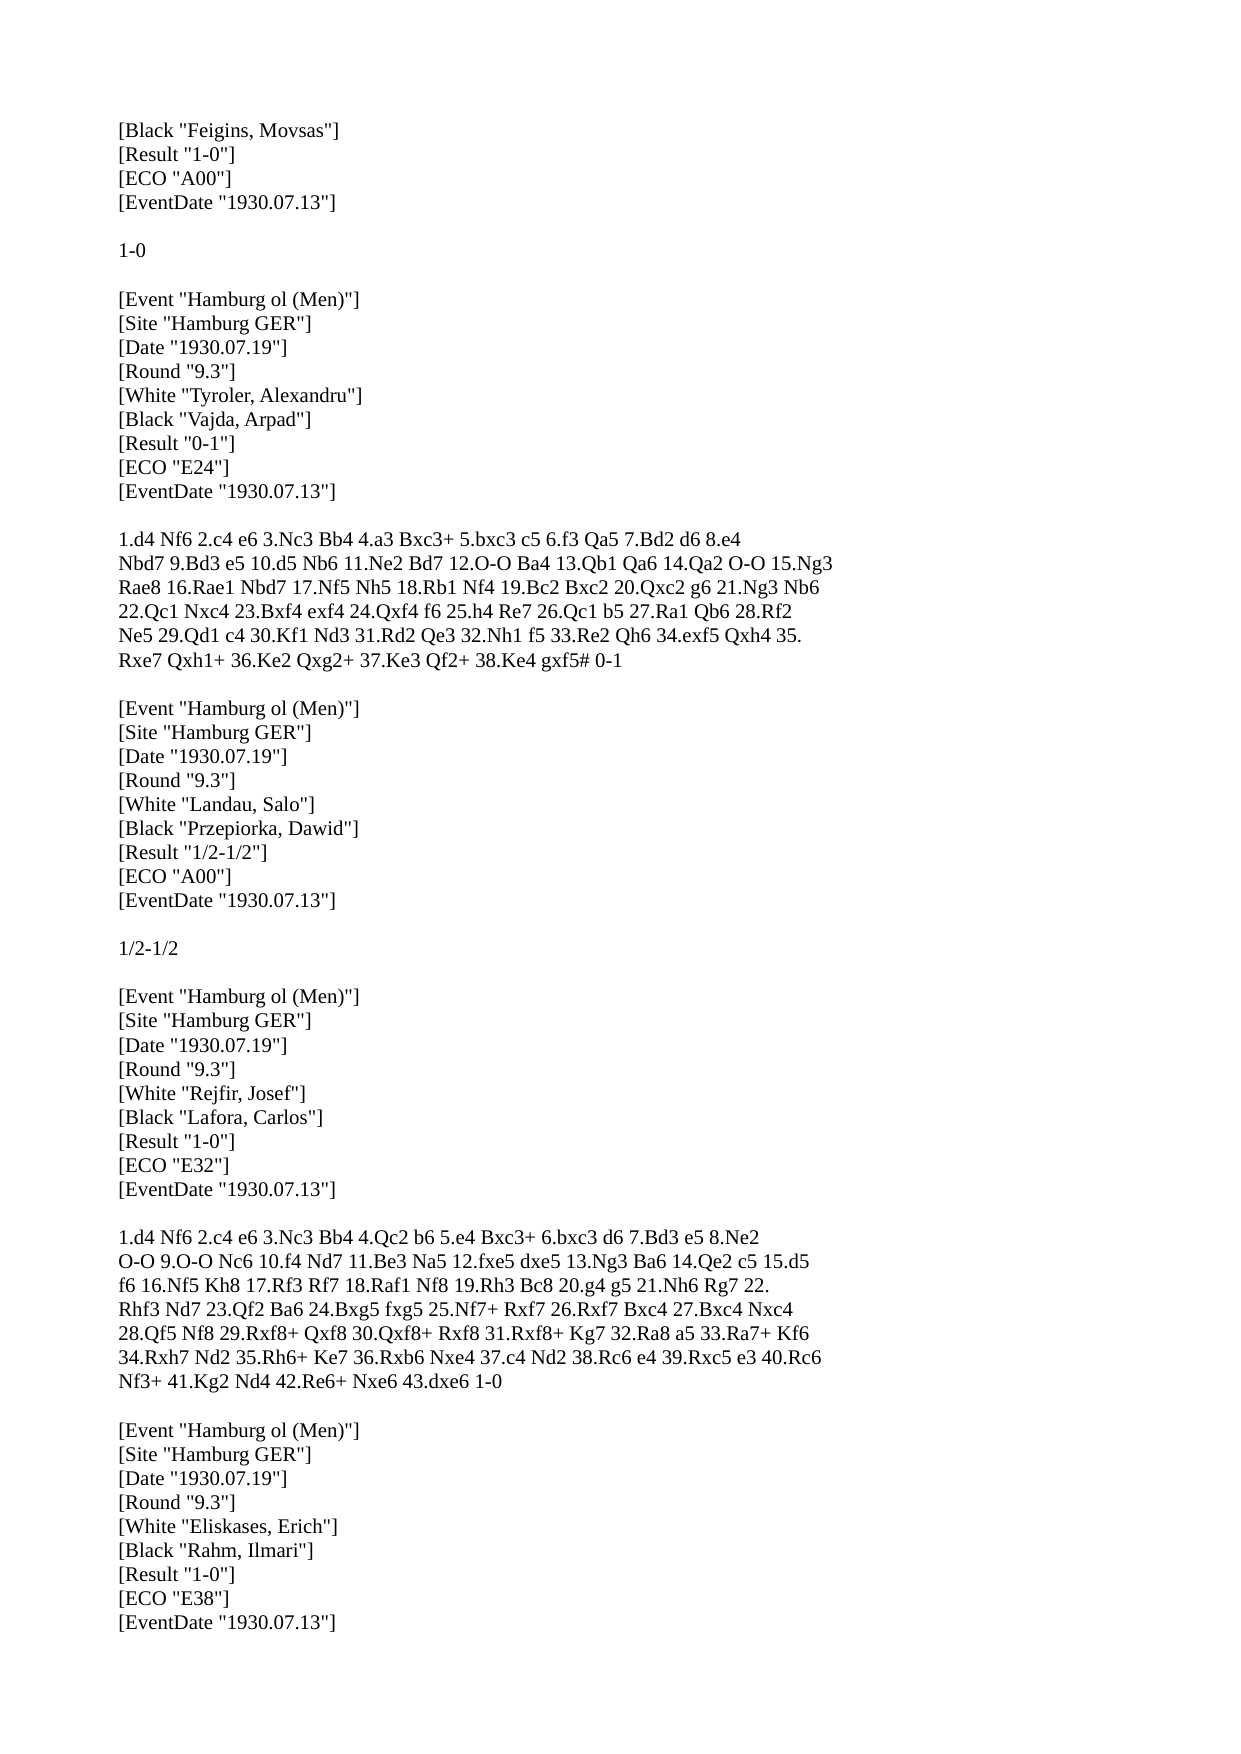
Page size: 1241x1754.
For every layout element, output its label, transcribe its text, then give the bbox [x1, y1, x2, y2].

text [Date "1930.07.19"] [118, 1466, 1122, 1490]
text [White "Rejfir, Josef"] [118, 1081, 1122, 1105]
text [Event "Hamburg ol (Men)"] [118, 1417, 1122, 1442]
text [Black "Vajda, Arpad"] [118, 407, 1122, 431]
text 1/2-1/2 [118, 936, 1122, 960]
text Nbd7 9.Bd3 e5 10.d5 Nb6 11.Ne2 Bd7 12.O-O Ba4 13.Qb1 Qa6 14.Qa2 O-O 15.Ng3 [118, 551, 1122, 575]
text [ECO "A00"] [118, 864, 1122, 888]
text [Black "Rahm, Ilmari"] [118, 1538, 1122, 1562]
text [EventDate "1930.07.13"] [118, 1610, 1122, 1634]
text [Date "1930.07.19"] [118, 335, 1122, 359]
text [Result "1-0"] [118, 1562, 1122, 1586]
text Rhf3 Nd7 23.Qf2 Ba6 24.Bxg5 fxg5 25.Nf7+ Rxf7 26.Rxf7 Bxc4 27.Bxc4 Nxc4 [118, 1297, 1122, 1321]
text 28.Qf5 Nf8 29.Rxf8+ Qxf8 30.Qxf8+ Rxf8 31.Rxf8+ Kg7 32.Ra8 a5 33.Ra7+ Kf6 [118, 1321, 1122, 1345]
text 22.Qc1 Nxc4 23.Bxf4 exf4 24.Qxf4 f6 25.h4 Re7 26.Qc1 b5 27.Ra1 Qb6 28.Rf2 [118, 599, 1122, 623]
text [Round "9.3"] [118, 1057, 1122, 1081]
text f6 16.Nf5 Kh8 17.Rf3 Rf7 18.Raf1 Nf8 19.Rh3 Bc8 20.g4 g5 21.Nh6 Rg7 22. [118, 1273, 1122, 1297]
text 1.d4 Nf6 2.c4 e6 3.Nc3 Bb4 4.a3 Bxc3+ 5.bxc3 c5 6.f3 Qa5 7.Bd2 d6 8.e4 [118, 527, 1122, 551]
text [White "Tyroler, Alexandru"] [118, 383, 1122, 407]
text [Event "Hamburg ol (Men)"] [118, 696, 1122, 720]
text [Black "Przepiorka, Dawid"] [118, 816, 1122, 840]
text [ECO "E38"] [118, 1586, 1122, 1610]
text [Result "0-1"] [118, 431, 1122, 455]
text Ne5 29.Qd1 c4 30.Kf1 Nd3 31.Rd2 Qe3 32.Nh1 f5 33.Re2 Qh6 34.exf5 Qxh4 35. [118, 623, 1122, 647]
text [Site "Hamburg GER"] [118, 1008, 1122, 1032]
text [Site "Hamburg GER"] [118, 1442, 1122, 1466]
text Nf3+ 41.Kg2 Nd4 42.Re6+ Nxe6 43.dxe6 1-0 [118, 1369, 1122, 1393]
text [Round "9.3"] [118, 1490, 1122, 1514]
text [Site "Hamburg GER"] [118, 720, 1122, 744]
text [Result "1-0"] [118, 142, 1122, 166]
text [Result "1/2-1/2"] [118, 840, 1122, 864]
text Rxe7 Qxh1+ 36.Ke2 Qxg2+ 37.Ke3 Qf2+ 38.Ke4 gxf5# 0-1 [118, 647, 1122, 672]
text [ECO "E24"] [118, 455, 1122, 479]
text [Date "1930.07.19"] [118, 1032, 1122, 1057]
text [Result "1-0"] [118, 1129, 1122, 1153]
text [White "Landau, Salo"] [118, 792, 1122, 816]
text [Event "Hamburg ol (Men)"] [118, 984, 1122, 1008]
text O-O 9.O-O Nc6 10.f4 Nd7 11.Be3 Na5 12.fxe5 dxe5 13.Ng3 Ba6 14.Qe2 c5 15.d5 [118, 1249, 1122, 1273]
text [Black "Lafora, Carlos"] [118, 1105, 1122, 1129]
text [ECO "A00"] [118, 166, 1122, 190]
text 34.Rxh7 Nd2 35.Rh6+ Ke7 36.Rxb6 Nxe4 37.c4 Nd2 38.Rc6 e4 39.Rxc5 e3 40.Rc6 [118, 1345, 1122, 1369]
text [Black "Feigins, Movsas"] [118, 118, 1122, 142]
text [EventDate "1930.07.13"] [118, 190, 1122, 214]
text [Round "9.3"] [118, 768, 1122, 792]
text [White "Eliskases, Erich"] [118, 1514, 1122, 1538]
text [EventDate "1930.07.13"] [118, 1177, 1122, 1201]
text [Site "Hamburg GER"] [118, 311, 1122, 335]
text [Date "1930.07.19"] [118, 744, 1122, 768]
text 1-0 [118, 238, 1122, 262]
text 1.d4 Nf6 2.c4 e6 3.Nc3 Bb4 4.Qc2 b6 5.e4 Bxc3+ 6.bxc3 d6 7.Bd3 e5 8.Ne2 [118, 1225, 1122, 1249]
text [EventDate "1930.07.13"] [118, 888, 1122, 912]
text Rae8 16.Rae1 Nbd7 17.Nf5 Nh5 18.Rb1 Nf4 19.Bc2 Bxc2 20.Qxc2 g6 21.Ng3 Nb6 [118, 575, 1122, 599]
text [EventDate "1930.07.13"] [118, 479, 1122, 503]
text [Event "Hamburg ol (Men)"] [118, 287, 1122, 311]
text [Round "9.3"] [118, 359, 1122, 383]
text [ECO "E32"] [118, 1153, 1122, 1177]
